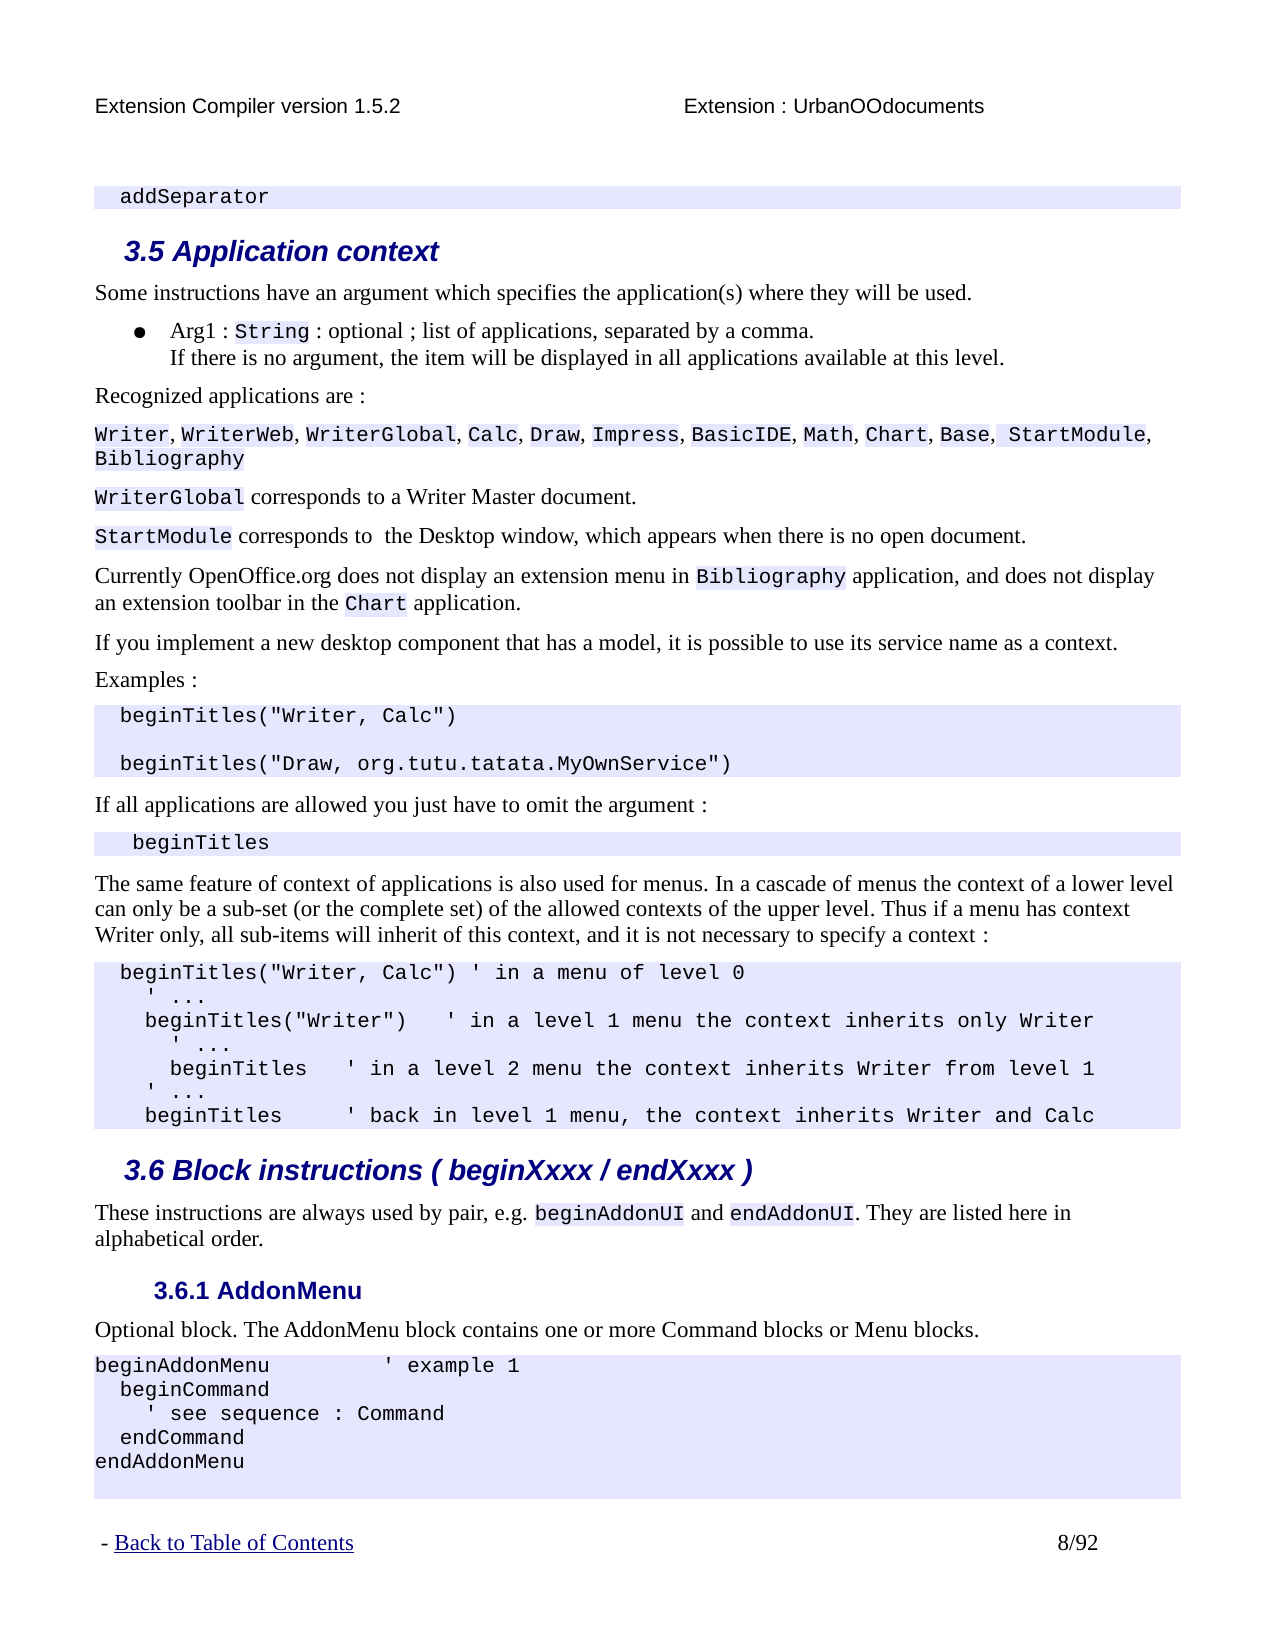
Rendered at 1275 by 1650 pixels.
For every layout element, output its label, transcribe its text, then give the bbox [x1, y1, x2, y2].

text ' ... [94, 986, 1181, 1009]
subtitle AddonMenu [153, 1277, 1181, 1305]
text endCommand [94, 1427, 1181, 1451]
text beginTitles("Draw, org.tutu.tatata.MyOwnService") [94, 753, 1181, 777]
text WriterGlobal corresponds to a Writer Master document. [94, 484, 1181, 511]
text ' see sequence : Command [94, 1403, 1181, 1427]
text addSeparator [94, 186, 1181, 209]
text If you implement a new desktop component that has a model, it is possible to use its service name as a context. [94, 629, 1181, 655]
text beginAddonMenu ' example 1 [94, 1355, 1181, 1379]
subtitle Block instructions ( beginXxxx / endXxxx ) [124, 1154, 1181, 1187]
text beginTitles("Writer") ' in a level 1 menu the context inherits only Writer [94, 1009, 1181, 1033]
text ' ... [94, 1081, 1181, 1105]
text Recognized applications are : [94, 382, 1181, 408]
text beginTitles("Writer, Calc") ' in a menu of level 0 [94, 962, 1181, 986]
text Writer, WriterWeb, WriterGlobal, Calc, Draw, Impress, BasicIDE, Math, Chart, Base, StartModule, Bibliography [94, 421, 1181, 471]
text beginTitles ' in a level 2 menu the context inherits Writer from level 1 [94, 1057, 1181, 1081]
text Some instructions have an argument which specifies the application(s) where they will be used. [94, 279, 1181, 305]
text The same feature of context of applications is also used for menus. In a cascade of menus the context of a lower level can only be a sub-set (or the complete set) of the allowed contexts of the upper level. Thus if a menu has context Writer only, all sub-items will inherit of this context, and it is not necessary to specify a context : [94, 871, 1181, 947]
text beginTitles("Writer, Calc") [94, 705, 1181, 729]
text Currently OpenOffice.org does not display an extension menu in Bibliography application, and does not display an extension toolbar in the Chart application. [94, 563, 1181, 617]
text ' ... [94, 1033, 1181, 1057]
text Examples : [94, 667, 1181, 693]
subtitle Application context [124, 234, 1181, 267]
text beginTitles ' back in level 1 menu, the context inherits Writer and Calc [94, 1105, 1181, 1129]
text endAddonMenu [94, 1451, 1181, 1475]
text Optional block. The AddonMenu block contains one or more Command blocks or Menu blocks. [94, 1317, 1181, 1343]
text If all applications are allowed you just have to omit the argument : [94, 792, 1181, 817]
text StartModule corresponds to the Desktop window, which appears when there is no open document. [94, 523, 1181, 550]
text These instructions are always used by pair, e.g. beginAddonUI and endAddonUI. They are listed here in alphabetical order. [94, 1199, 1181, 1252]
text beginTitles [94, 832, 1181, 856]
text beginCommand [94, 1379, 1181, 1403]
list Arg1 : String : optional ; list of applications, separated by a comma. If there is no argument, the item will be displayed in all applications available at this level. [132, 317, 1181, 370]
